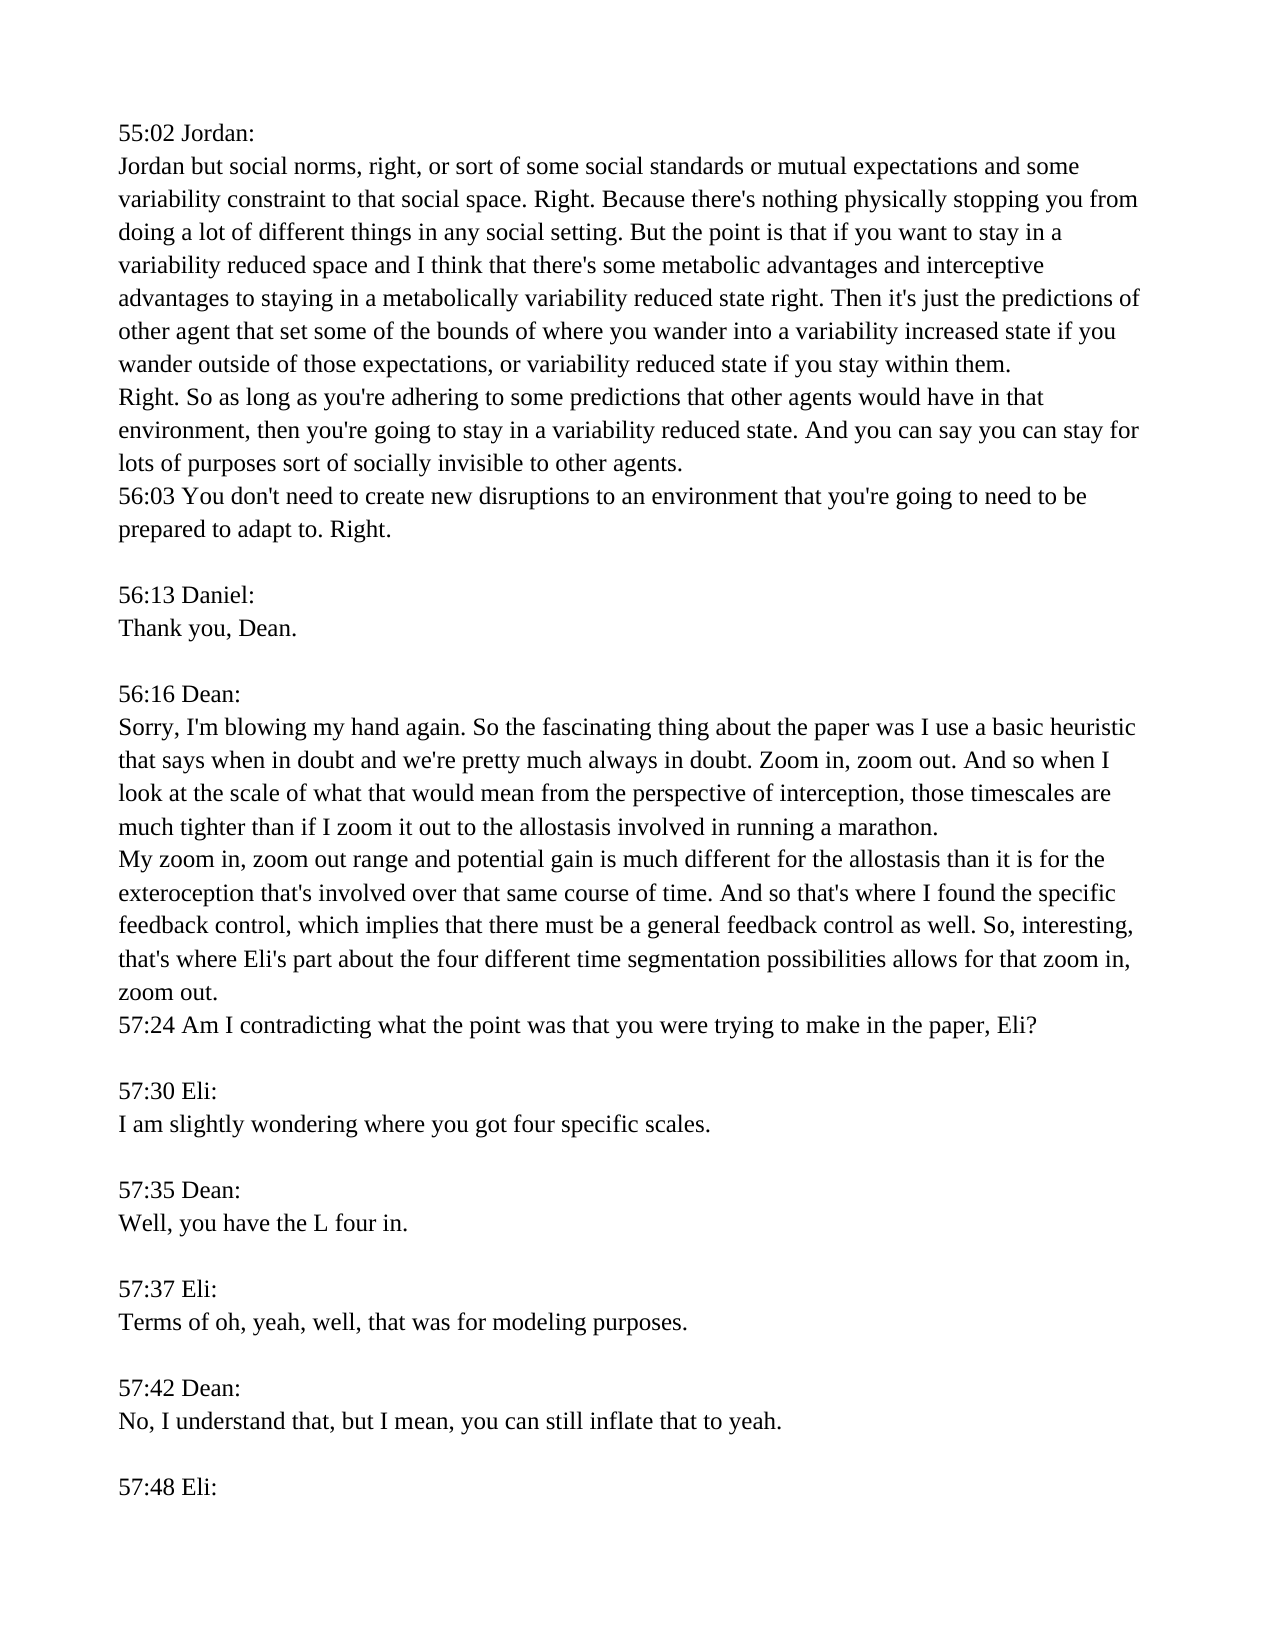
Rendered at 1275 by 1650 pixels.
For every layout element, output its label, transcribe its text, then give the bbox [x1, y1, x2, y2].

text No, I understand that, but I mean, you can still inflate that to yeah. [118, 1406, 1157, 1435]
text 57:48 Eli: [118, 1472, 1157, 1501]
text Terms of oh, yeah, well, that was for modeling purposes. [118, 1307, 1157, 1336]
text Sorry, I'm blowing my hand again. So the fascinating thing about the paper was I use a basic heuristic that says when in doubt and we're pretty much always in doubt. Zoom in, zoom out. And so when I look at the scale of what that would mean from the perspective of interception, those timescales are much tighter than if I zoom it out to the allostasis involved in running a marathon. [118, 712, 1157, 840]
text Jordan but social norms, right, or sort of some social standards or mutual expectations and some variability constraint to that social space. Right. Because there's nothing physically stopping you from doing a lot of different things in any social setting. But the point is that if you want to stay in a variability reduced space and I think that there's some metabolic advantages and interceptive advantages to staying in a metabolically variability reduced state right. Then it's just the predictions of other agent that set some of the bounds of where you wander into a variability increased state if you wander outside of those expectations, or variability reduced state if you stay within them. [118, 151, 1157, 378]
text 56:03 You don't need to create new disruptions to an environment that you're going to need to be prepared to adapt to. Right. [118, 481, 1157, 543]
text 56:13 Daniel: [118, 580, 1157, 609]
text 55:02 Jordan: [118, 118, 1157, 147]
text My zoom in, zoom out range and potential gain is much different for the allostasis than it is for the exteroception that's involved over that same course of time. And so that's where I found the specific feedback control, which implies that there must be a general feedback control as well. So, interesting, that's where Eli's part about the four different time segmentation possibilities allows for that zoom in, zoom out. [118, 844, 1157, 1005]
text Thank you, Dean. [118, 613, 1157, 642]
text 57:37 Eli: [118, 1274, 1157, 1303]
text 56:16 Dean: [118, 679, 1157, 708]
text 57:24 Am I contradicting what the point was that you were trying to make in the paper, Eli? [118, 1010, 1157, 1038]
text 57:42 Dean: [118, 1373, 1157, 1402]
text I am slightly wondering where you got four specific scales. [118, 1109, 1157, 1137]
text Well, you have the L four in. [118, 1208, 1157, 1237]
text 57:35 Dean: [118, 1175, 1157, 1203]
text 57:30 Eli: [118, 1076, 1157, 1104]
text Right. So as long as you're adhering to some predictions that other agents would have in that environment, then you're going to stay in a variability reduced state. And you can say you can stay for lots of purposes sort of socially invisible to other agents. [118, 382, 1157, 477]
